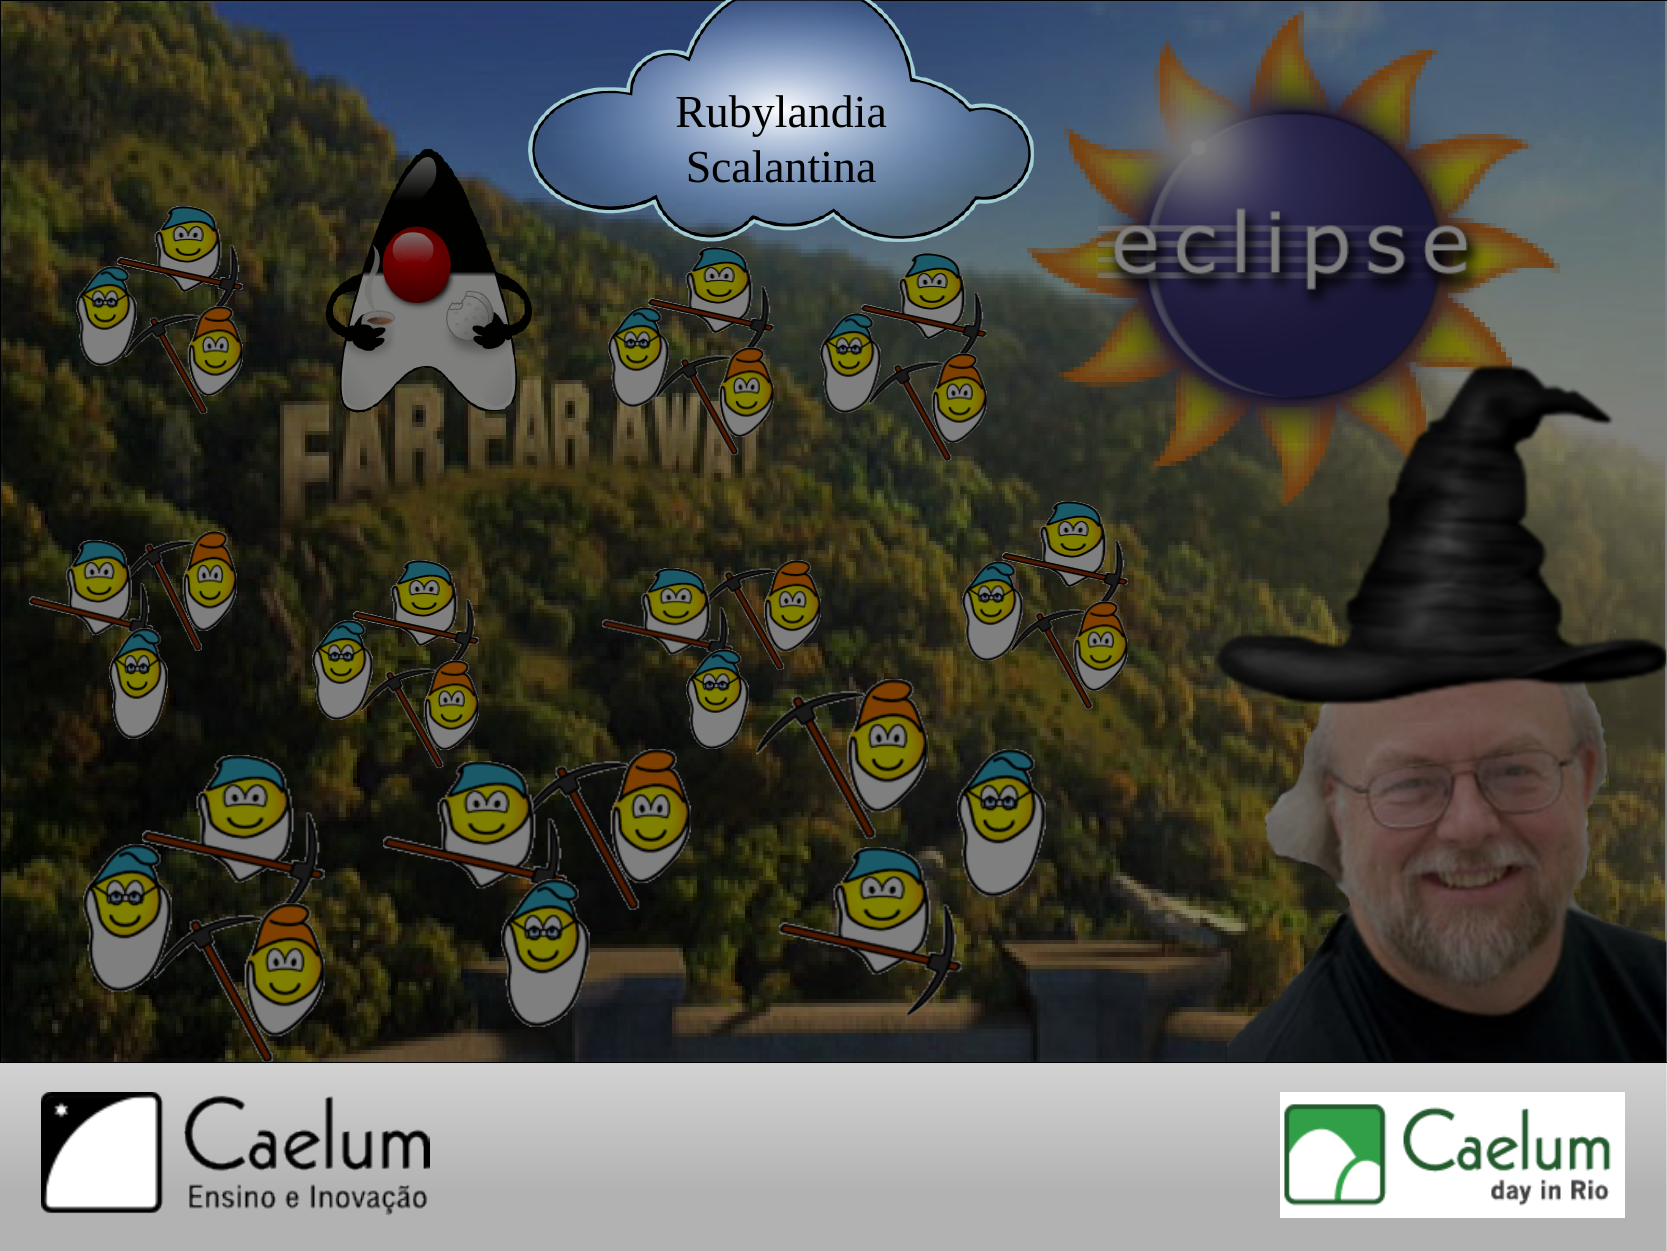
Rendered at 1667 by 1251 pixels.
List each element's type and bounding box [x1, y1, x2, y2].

picture [0, 1063, 1667, 1251]
picture [528, 0, 1034, 243]
text_box [0, 0, 1667, 1063]
